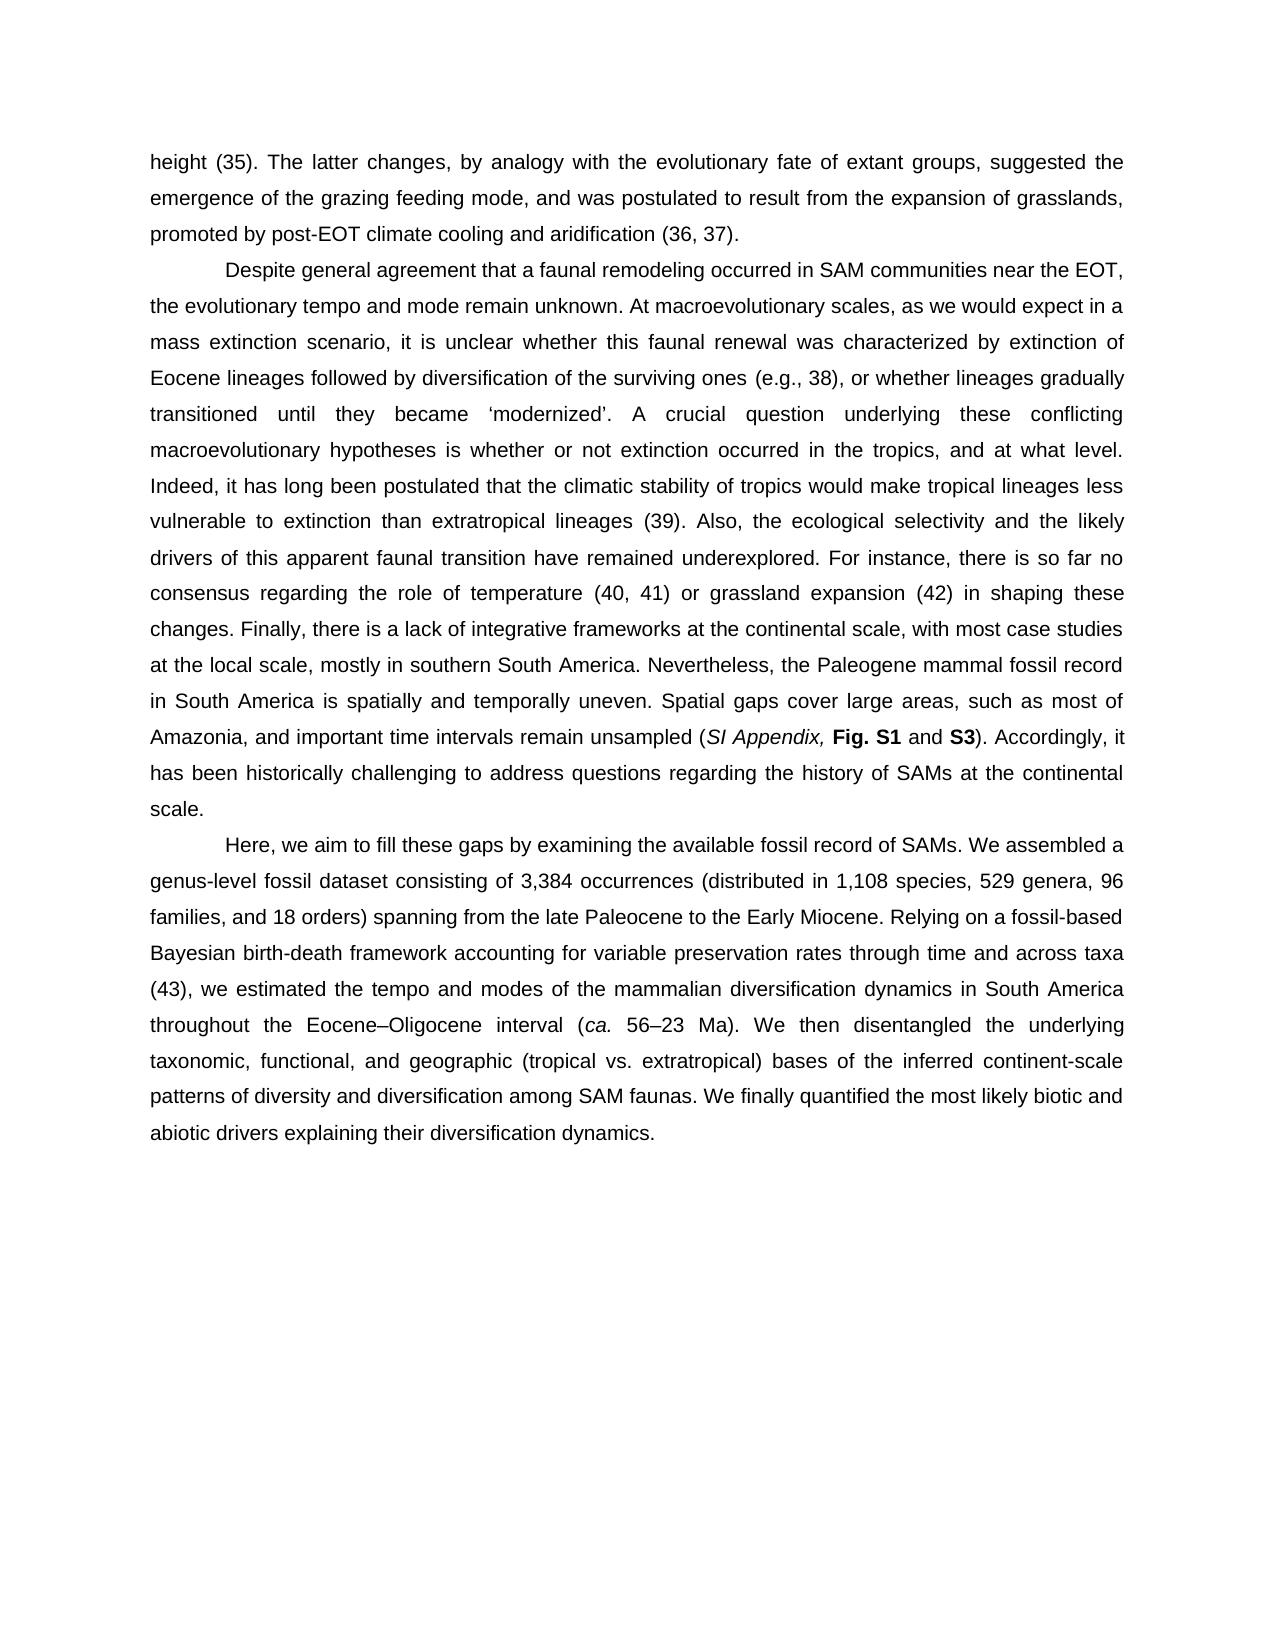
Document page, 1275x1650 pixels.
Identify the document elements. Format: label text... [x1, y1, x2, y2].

text Despite general agreement that a faunal remodeling occurred in SAM communities near the EOT, the evolutionary tempo and mode remain unknown. At macroevolutionary scales, as we would expect in a mass extinction scenario, it is unclear whether this faunal renewal was characterized by extinction of Eocene lineages followed by diversification of the surviving ones (e.g., 38), or whether lineages gradually transitioned until they became ‘modernized’. A crucial question underlying these conflicting macroevolutionary hypotheses is whether or not extinction occurred in the tropics, and at what level. Indeed, it has long been postulated that the climatic stability of tropics would make tropical lineages less vulnerable to extinction than extratropical lineages (39). Also, the ecological selectivity and the likely drivers of this apparent faunal transition have remained underexplored. For instance, there is so far no consensus regarding the role of temperature (40, 41) or grassland expansion (42) in shaping these changes. Finally, there is a lack of integrative frameworks at the continental scale, with most case studies at the local scale, mostly in southern South America. Nevertheless, the Paleogene mammal fossil record in South America is spatially and temporally uneven. Spatial gaps cover large areas, such as most of Amazonia, and important time intervals remain unsampled (SI Appendix, Fig. S1 and S3). Accordingly, it has been historically challenging to address questions regarding the history of SAMs at the continental scale. [150, 258, 1125, 821]
text height (35). The latter changes, by analogy with the evolutionary fate of extant groups, suggested the emergence of the grazing feeding mode, and was postulated to result from the expansion of grasslands, promoted by post-EOT climate cooling and aridification (36, 37). [150, 150, 1125, 246]
text Here, we aim to fill these gaps by examining the available fossil record of SAMs. We assembled a genus-level fossil dataset consisting of 3,384 occurrences (distributed in 1,108 species, 529 genera, 96 families, and 18 orders) spanning from the late Paleocene to the Early Miocene. Relying on a fossil-based Bayesian birth-death framework accounting for variable preservation rates through time and across taxa (43), we estimated the tempo and modes of the mammalian diversification dynamics in South America throughout the Eocene–Oligocene interval (ca. 56–23 Ma). We then disentangled the underlying taxonomic, functional, and geographic (tropical vs. extratropical) bases of the inferred continent-scale patterns of diversity and diversification among SAM faunas. We finally quantified the most likely biotic and abiotic drivers explaining their diversification dynamics. [150, 833, 1125, 1144]
